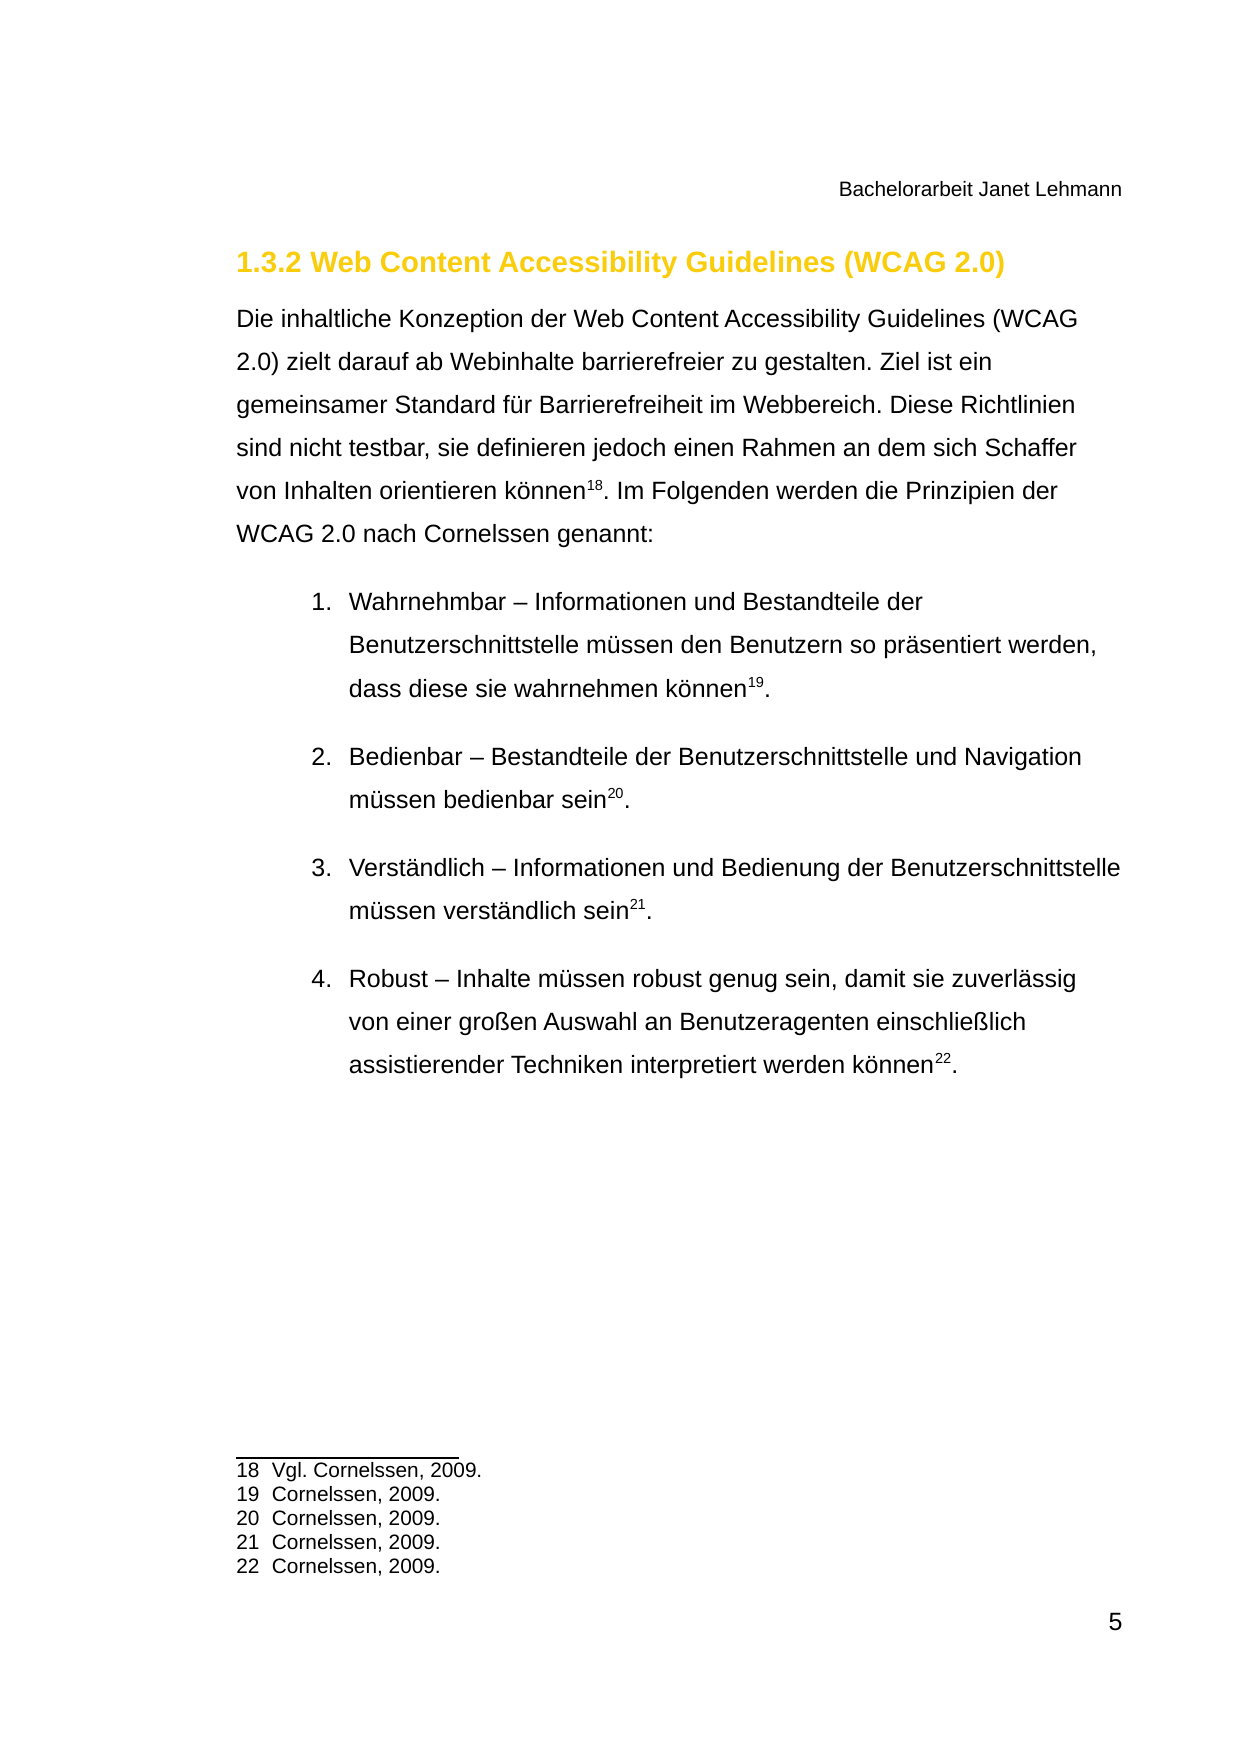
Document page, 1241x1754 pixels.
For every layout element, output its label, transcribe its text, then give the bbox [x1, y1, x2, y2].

list Robust – Inhalte müssen robust genug sein, damit sie zuverlässig von einer großen Auswahl an Benutzeragenten einschließlich assistierender Techniken interpretiert werden können. [311, 964, 1122, 1079]
list Cornelssen, 2009. [236, 1530, 1122, 1554]
list Bedienbar – Bestandteile der Benutzerschnittstelle und Navigation müssen bedienbar sein. [311, 742, 1122, 813]
list Cornelssen, 2009. [236, 1482, 1122, 1506]
list Cornelssen, 2009. [236, 1506, 1122, 1530]
text Vgl. Cornelssen, 2009. [236, 1458, 1122, 1482]
list Wahrnehmbar – Informationen und Bestandteile der Benutzerschnittstelle müssen den Benutzern so präsentiert werden, dass diese sie wahrnehmen können. [311, 587, 1122, 702]
list Verständlich – Informationen und Bedienung der Benutzerschnittstelle müssen verständlich sein. [311, 853, 1122, 924]
list Cornelssen, 2009. [236, 1554, 1122, 1578]
text Die inhaltliche Konzeption der Web Content Accessibility Guidelines (WCAG 2.0) zielt darauf ab Webinhalte barrierefreier zu gestalten. Ziel ist ein gemeinsamer Standard für Barrierefreiheit im Webbereich. Diese Richtlinien sind nicht testbar, sie definieren jedoch einen Rahmen an dem sich Schaffer von Inhalten orientieren können. Im Folgenden werden die Prinzipien der WCAG 2.0 nach Cornelssen genannt: [236, 304, 1122, 548]
subtitle Web Content Accessibility Guidelines (WCAG 2.0) [236, 245, 1122, 279]
